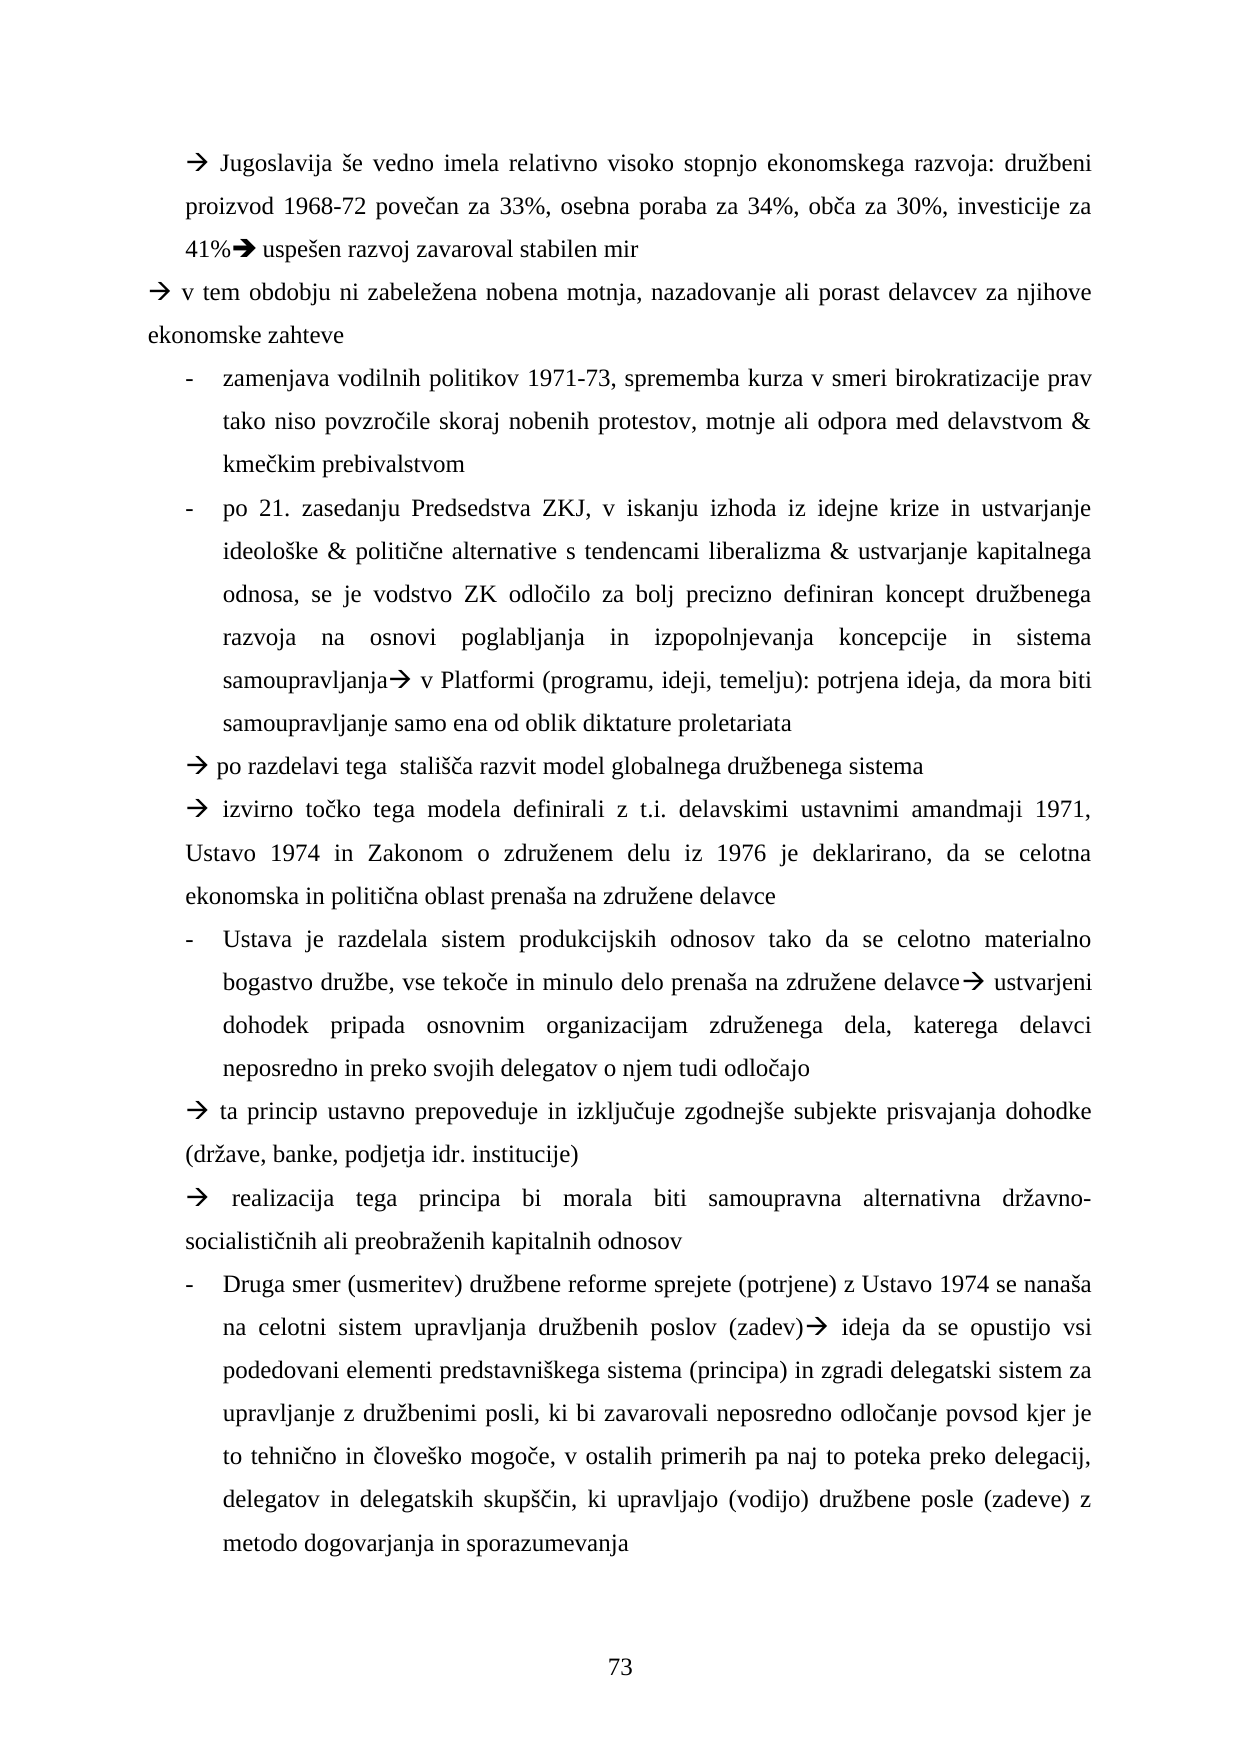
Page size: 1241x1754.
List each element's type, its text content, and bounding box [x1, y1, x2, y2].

list zamenjava vodilnih politikov 1971-73, sprememba kurza v smeri birokratizacije prav tako niso povzročile skoraj nobenih protestov, motnje ali odpora med delavstvom & kmečkim prebivalstvom [185, 363, 1092, 478]
text  realizacija tega principa bi morala biti samoupravna alternativna državno- socialističnih ali preobraženih kapitalnih odnosov [185, 1183, 1092, 1254]
text  po razdelavi tega stališča razvit model globalnega družbenega sistema [185, 751, 1092, 780]
text  izvirno točko tega modela definirali z t.i. delavskimi ustavnimi amandmaji 1971, Ustavo 1974 in Zakonom o združenem delu iz 1976 je deklarirano, da se celotna ekonomska in politična oblast prenaša na združene delavce [185, 794, 1092, 909]
list po 21. zasedanju Predsedstva ZKJ, v iskanju izhoda iz idejne krize in ustvarjanje ideološke & politične alternative s tendencami liberalizma & ustvarjanje kapitalnega odnosa, se je vodstvo ZK odločilo za bolj precizno definiran koncept družbenega razvoja na osnovi poglabljanja in izpopolnjevanja koncepcije in sistema samoupravljanja v Platformi (programu, ideji, temelju): potrjena ideja, da mora biti samoupravljanje samo ena od oblik diktature proletariata [185, 493, 1092, 737]
text  Jugoslavija še vedno imela relativno visoko stopnjo ekonomskega razvoja: družbeni proizvod 1968-72 povečan za 33%, osebna poraba za 34%, obča za 30%, investicije za 41% uspešen razvoj zavaroval stabilen mir [185, 148, 1092, 263]
text  v tem obdobju ni zabeležena nobena motnja, nazadovanje ali porast delavcev za njihove ekonomske zahteve [148, 277, 1092, 349]
list Druga smer (usmeritev) družbene reforme sprejete (potrjene) z Ustavo 1974 se nanaša na celotni sistem upravljanja družbenih poslov (zadev) ideja da se opustijo vsi podedovani elementi predstavniškega sistema (principa) in zgradi delegatski sistem za upravljanje z družbenimi posli, ki bi zavarovali neposredno odločanje povsod kjer je to tehnično in človeško mogoče, v ostalih primerih pa naj to poteka preko delegacij, delegatov in delegatskih skupščin, ki upravljajo (vodijo) družbene posle (zadeve) z metodo dogovarjanja in sporazumevanja [185, 1269, 1092, 1556]
list Ustava je razdelala sistem produkcijskih odnosov tako da se celotno materialno bogastvo družbe, vse tekoče in minulo delo prenaša na združene delavce ustvarjeni dohodek pripada osnovnim organizacijam združenega dela, katerega delavci neposredno in preko svojih delegatov o njem tudi odločajo [185, 924, 1092, 1082]
text  ta princip ustavno prepoveduje in izključuje zgodnejše subjekte prisvajanja dohodke (države, banke, podjetja idr. institucije) [185, 1096, 1092, 1168]
